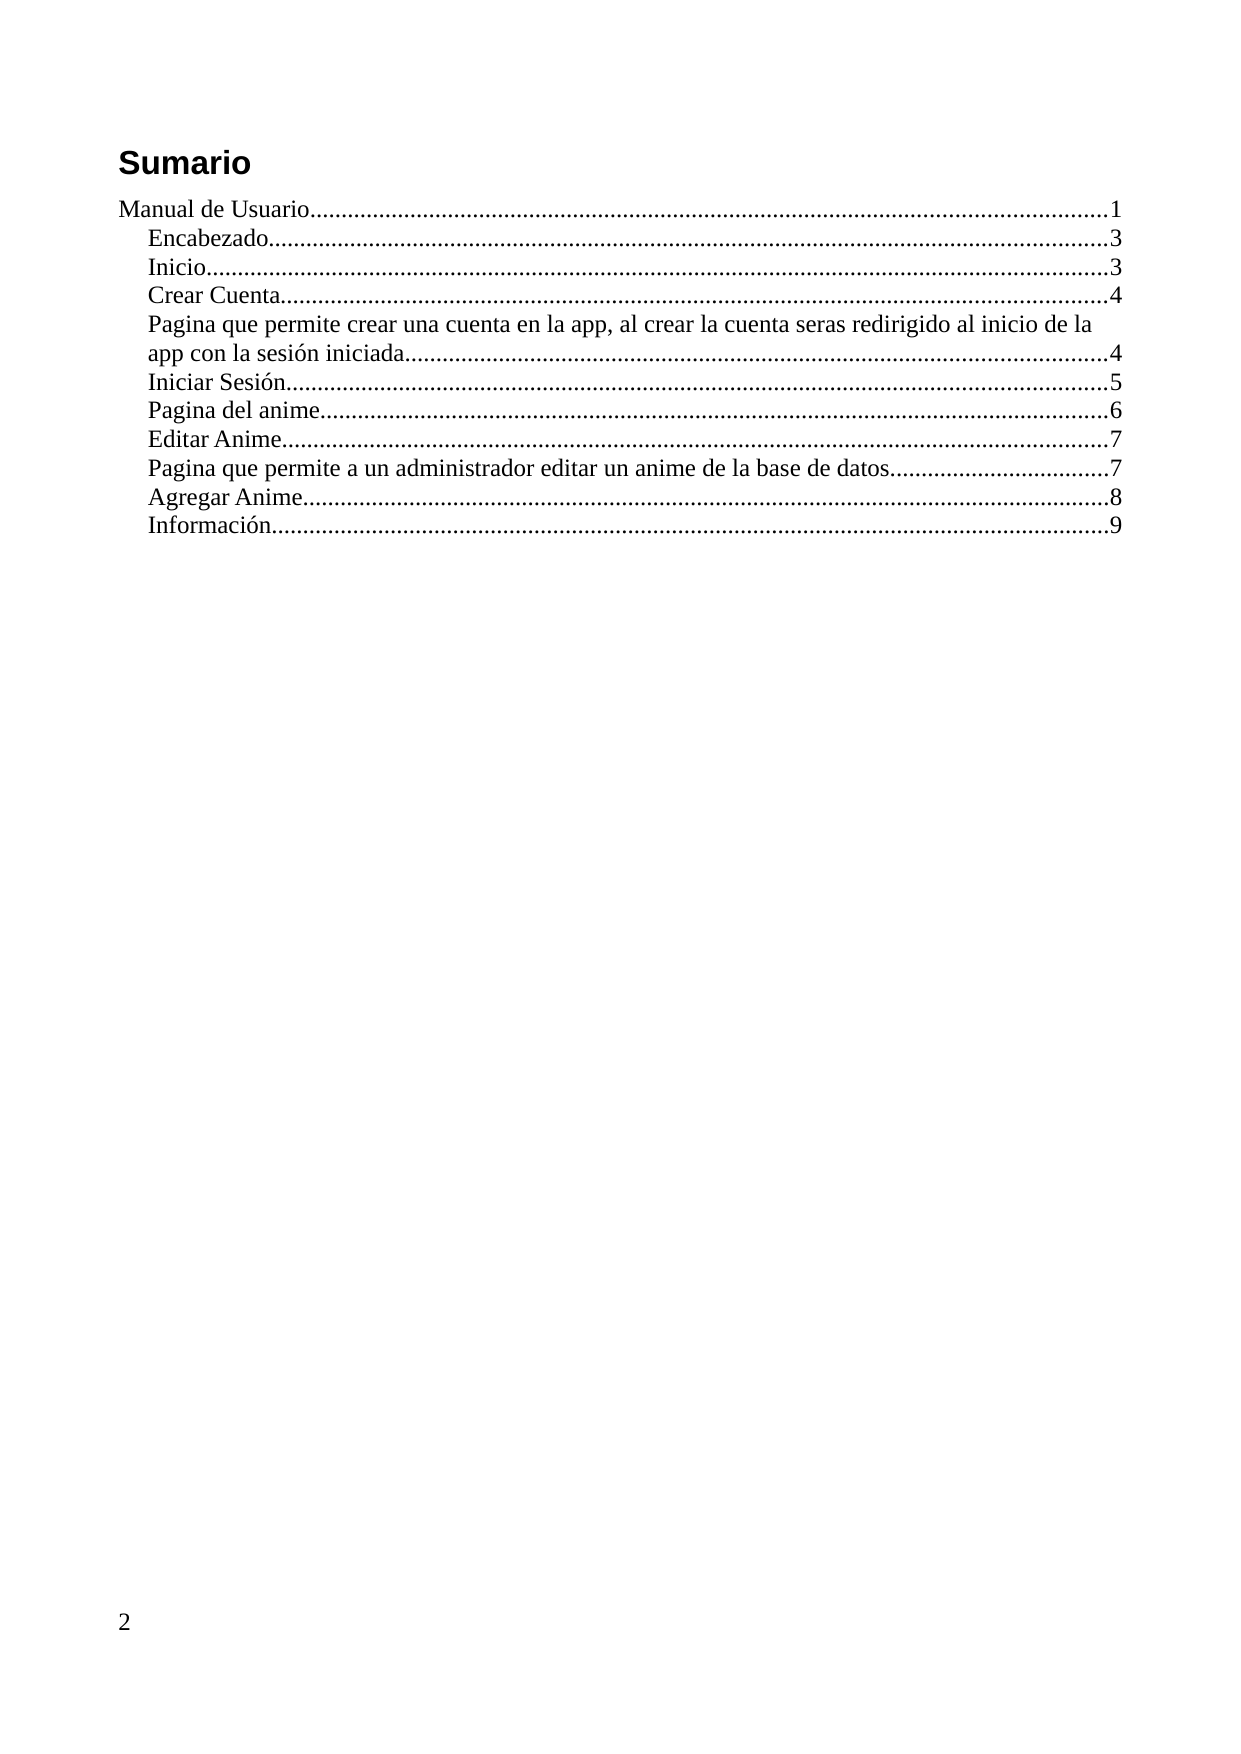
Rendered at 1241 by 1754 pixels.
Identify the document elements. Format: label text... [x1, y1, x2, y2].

text Pagina que permite crear una cuenta en la app, al crear la cuenta seras redirigido al inicio de la app con la sesión iniciada. 4 [148, 309, 1122, 367]
text Crear Cuenta 4 [148, 280, 1122, 309]
text Pagina del anime 6 [148, 395, 1122, 424]
text Iniciar Sesión 5 [148, 367, 1122, 395]
subtitle Sumario [118, 143, 1122, 182]
text Pagina que permite a un administrador editar un anime de la base de datos. 7 [148, 453, 1122, 482]
text Agregar Anime 8 [148, 482, 1122, 510]
text Información 9 [148, 510, 1122, 539]
text Manual de Usuario 1 [118, 194, 1122, 223]
text Inicio 3 [148, 252, 1122, 280]
text Editar Anime 7 [148, 424, 1122, 453]
text Encabezado 3 [148, 223, 1122, 252]
